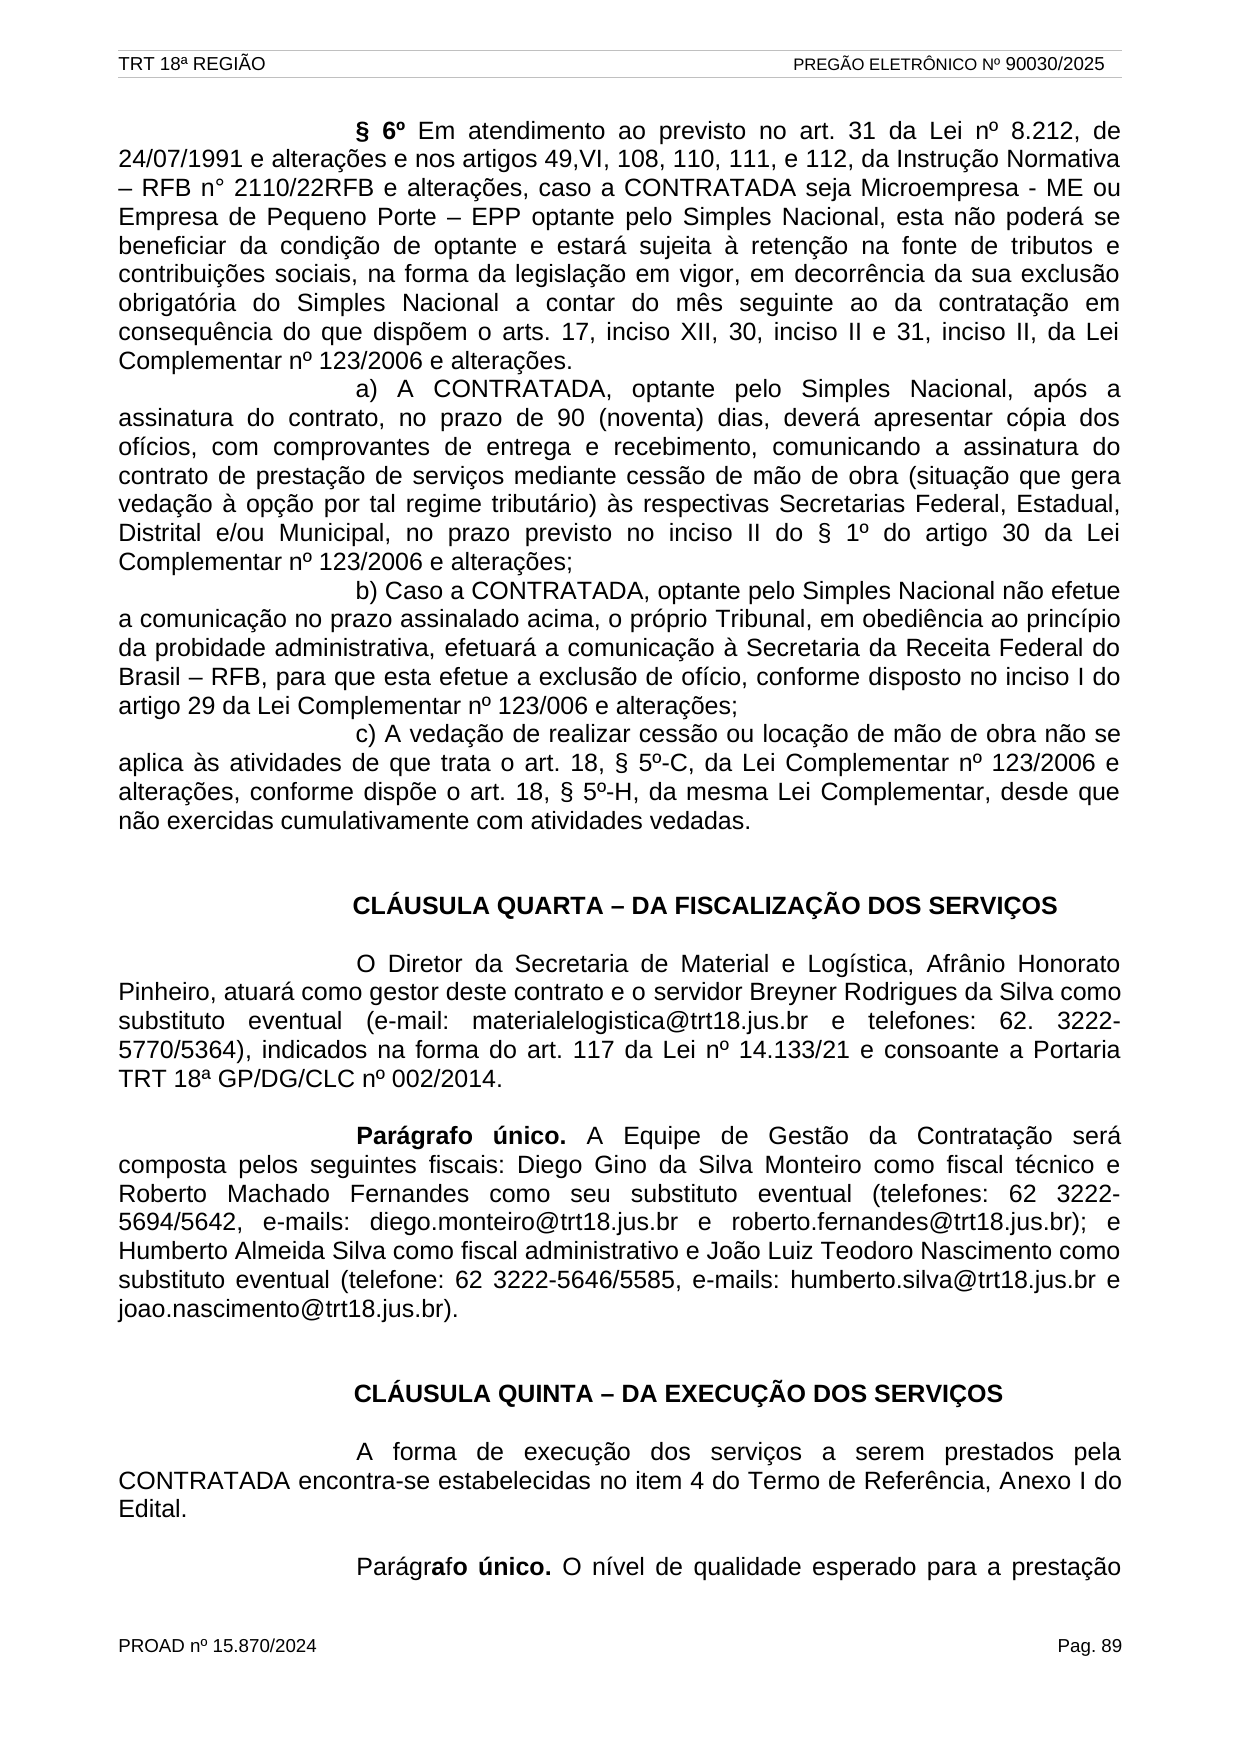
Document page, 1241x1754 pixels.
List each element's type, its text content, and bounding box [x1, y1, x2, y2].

text b) Caso a CONTRATADA, optante pelo Simples Nacional não efetue a comunicação no prazo assinalado acima, o próprio Tribunal, em obediência ao princípio da probidade administrativa, efetuará a comunicação à Secretaria da Receita Federal do Brasil – RFB, para que esta efetue a exclusão de ofício, conforme disposto no inciso I do artigo 29 da Lei Complementar nº 123/006 e alterações; [118, 576, 1122, 719]
text Parágrafo único. A Equipe de Gestão da Contratação será composta pelos seguintes fiscais: Diego Gino da Silva Monteiro como fiscal técnico e Roberto Machado Fernandes como seu substituto eventual (telefones: 62 3222-5694/5642, e-mails: diego.monteiro@trt18.jus.br e roberto.fernandes@trt18.jus.br); e Humberto Almeida Silva como fiscal administrativo e João Luiz Teodoro Nascimento como substituto eventual (telefone: 62 3222-5646/5585, e-mails: humberto.silva@trt18.jus.br e joao.nascimento@trt18.jus.br). [118, 1121, 1122, 1322]
text § 6º Em atendimento ao previsto no art. 31 da Lei nº 8.212, de 24/07/1991 e alterações e nos artigos 49,VI, 108, 110, 111, e 112, da Instrução Normativa – RFB n° 2110/22RFB e alterações, caso a CONTRATADA seja Microempresa - ME ou Empresa de Pequeno Porte – EPP optante pelo Simples Nacional, esta não poderá se beneficiar da condição de optante e estará sujeita à retenção na fonte de tributos e contribuições sociais, na forma da legislação em vigor, em decorrência da sua exclusão obrigatória do Simples Nacional a contar do mês seguinte ao da contratação em consequência do que dispõem o arts. 17, inciso XII, 30, inciso II e 31, inciso II, da Lei Complementar nº 123/2006 e alterações. [118, 116, 1122, 374]
text A forma de execução dos serviços a serem prestados pela CONTRATADA encontra-se estabelecidas no item 4 do Termo de Referência, Anexo I do Edital. [118, 1437, 1122, 1523]
text CLÁUSULA QUINTA – DA EXECUÇÃO DOS SERVIÇOS [118, 1379, 1122, 1408]
text Parágrafo único. O nível de qualidade esperado para a prestação [118, 1552, 1122, 1581]
text c) A vedação de realizar cessão ou locação de mão de obra não se aplica às atividades de que trata o art. 18, § 5º-C, da Lei Complementar nº 123/2006 e alterações, conforme dispõe o art. 18, § 5º-H, da mesma Lei Complementar, desde que não exercidas cumulativamente com atividades vedadas. [118, 719, 1122, 834]
text O Diretor da Secretaria de Material e Logística, Afrânio Honorato Pinheiro, atuará como gestor deste contrato e o servidor Breyner Rodrigues da Silva como substituto eventual (e-mail: materialelogistica@trt18.jus.br e telefones: 62. 3222-5770/5364), indicados na forma do art. 117 da Lei nº 14.133/21 e consoante a Portaria TRT 18ª GP/DG/CLC nº 002/2014. [118, 948, 1122, 1092]
text CLÁUSULA QUARTA – DA FISCALIZAÇÃO DOS SERVIÇOS [118, 891, 1122, 920]
text a) A CONTRATADA, optante pelo Simples Nacional, após a assinatura do contrato, no prazo de 90 (noventa) dias, deverá apresentar cópia dos ofícios, com comprovantes de entrega e recebimento, comunicando a assinatura do contrato de prestação de serviços mediante cessão de mão de obra (situação que gera vedação à opção por tal regime tributário) às respectivas Secretarias Federal, Estadual, Distrital e/ou Municipal, no prazo previsto no inciso II do § 1º do artigo 30 da Lei Complementar nº 123/2006 e alterações; [118, 374, 1122, 576]
